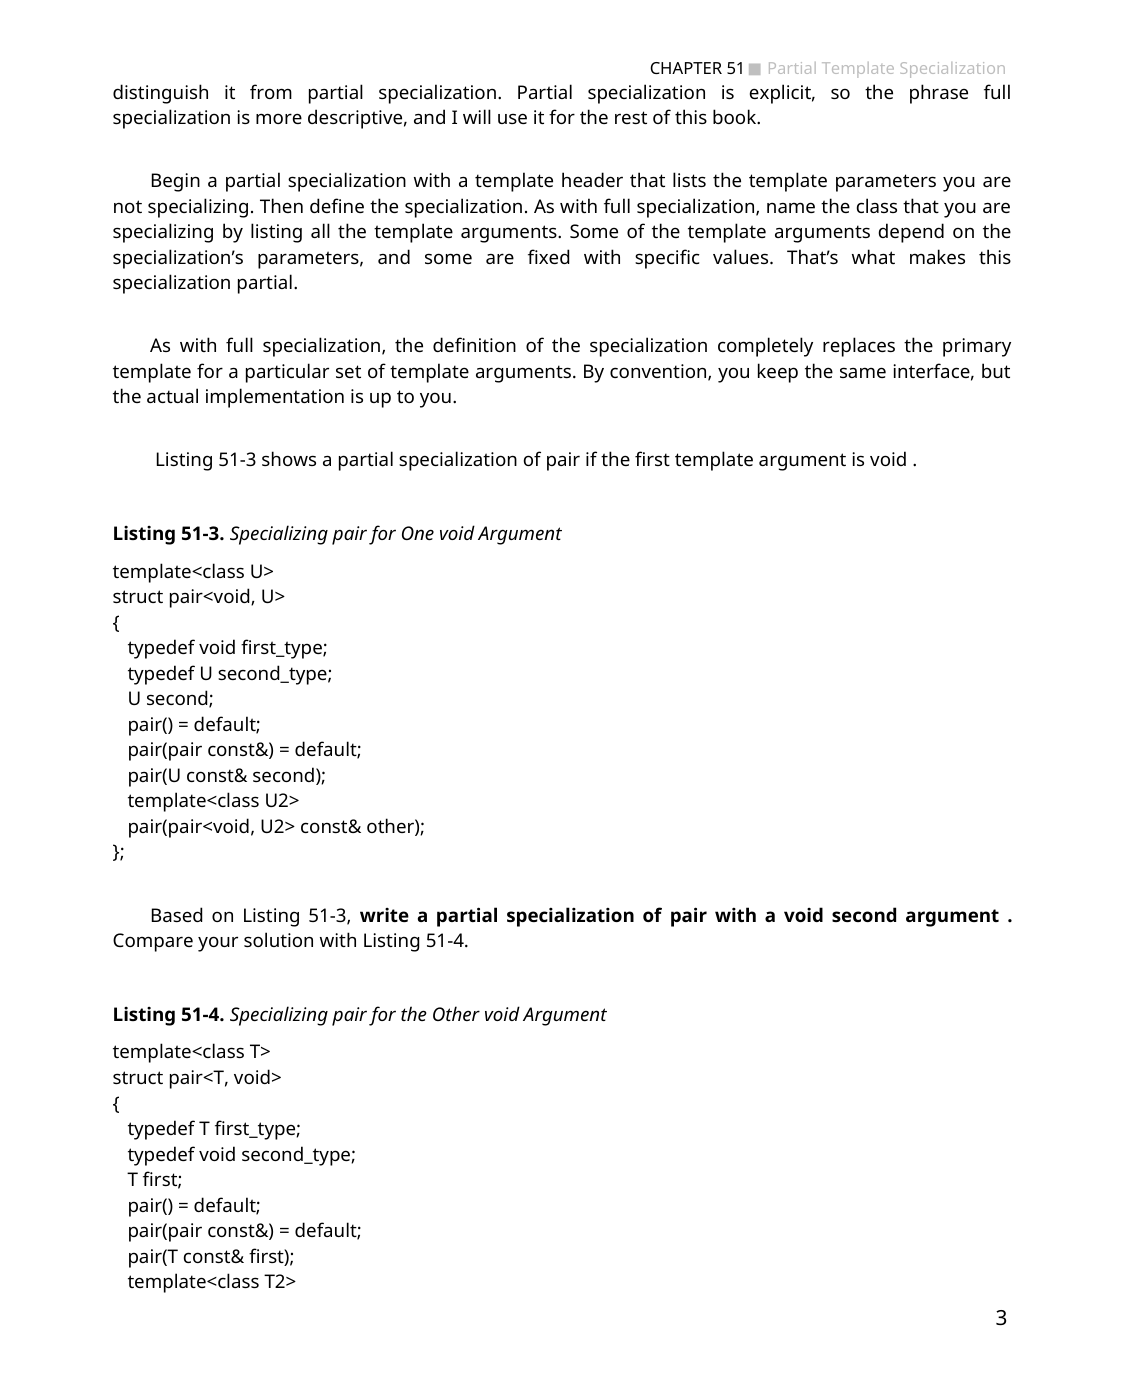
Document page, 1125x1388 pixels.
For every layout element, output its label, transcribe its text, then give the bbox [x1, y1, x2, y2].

text U second; [112, 686, 1012, 711]
text As with full specialization, the definition of the specialization completely replaces the primary template for a particular set of template arguments. By convention, you keep the same interface, but the actual implementation is up to you. [112, 333, 1012, 409]
text pair() = default; [112, 1192, 1012, 1217]
text struct pair<void, U> [112, 584, 1012, 609]
text Listing 51-4. Specializing pair for the Other void Argument [112, 1001, 1012, 1026]
text pair(T const& first); [112, 1243, 1012, 1268]
text pair(pair<void, U2> const& other); [112, 813, 1012, 839]
text pair(U const& second); [112, 762, 1012, 788]
text T first; [112, 1166, 1012, 1192]
text template<class T2> [112, 1268, 1012, 1294]
text distinguish it from partial specialization. Partial specialization is explicit, so the phrase full specialization is more descriptive, and I will use it for the rest of this book. [112, 79, 1012, 130]
text Listing 51-3 shows a partial specialization of pair if the first template argument is void . [112, 447, 1012, 472]
text typedef void second_type; [112, 1141, 1012, 1166]
text typedef void first_type; [112, 635, 1012, 660]
text typedef T first_type; [112, 1115, 1012, 1141]
text pair() = default; [112, 711, 1012, 737]
text struct pair<T, void> [112, 1064, 1012, 1090]
text pair(pair const&) = default; [112, 737, 1012, 762]
text template<class U> [112, 558, 1012, 584]
text { [112, 609, 1012, 635]
text typedef U second_type; [112, 660, 1012, 686]
text }; [112, 839, 1012, 864]
text template<class U2> [112, 788, 1012, 813]
text { [112, 1090, 1012, 1115]
text Based on Listing 51-3, write a partial specialization of pair with a void second argument . Compare your solution with Listing 51-4. [112, 902, 1012, 953]
text Listing 51-3. Specializing pair for One void Argument [112, 520, 1012, 546]
text pair(pair const&) = default; [112, 1217, 1012, 1243]
text template<class T> [112, 1039, 1012, 1064]
text Begin a partial specialization with a template header that lists the template parameters you are not specializing. Then define the specialization. As with full specialization, name the class that you are specializing by listing all the template arguments. Some of the template arguments depend on the specialization’s parameters, and some are fixed with specific values. That’s what makes this specialization partial. [112, 167, 1012, 295]
